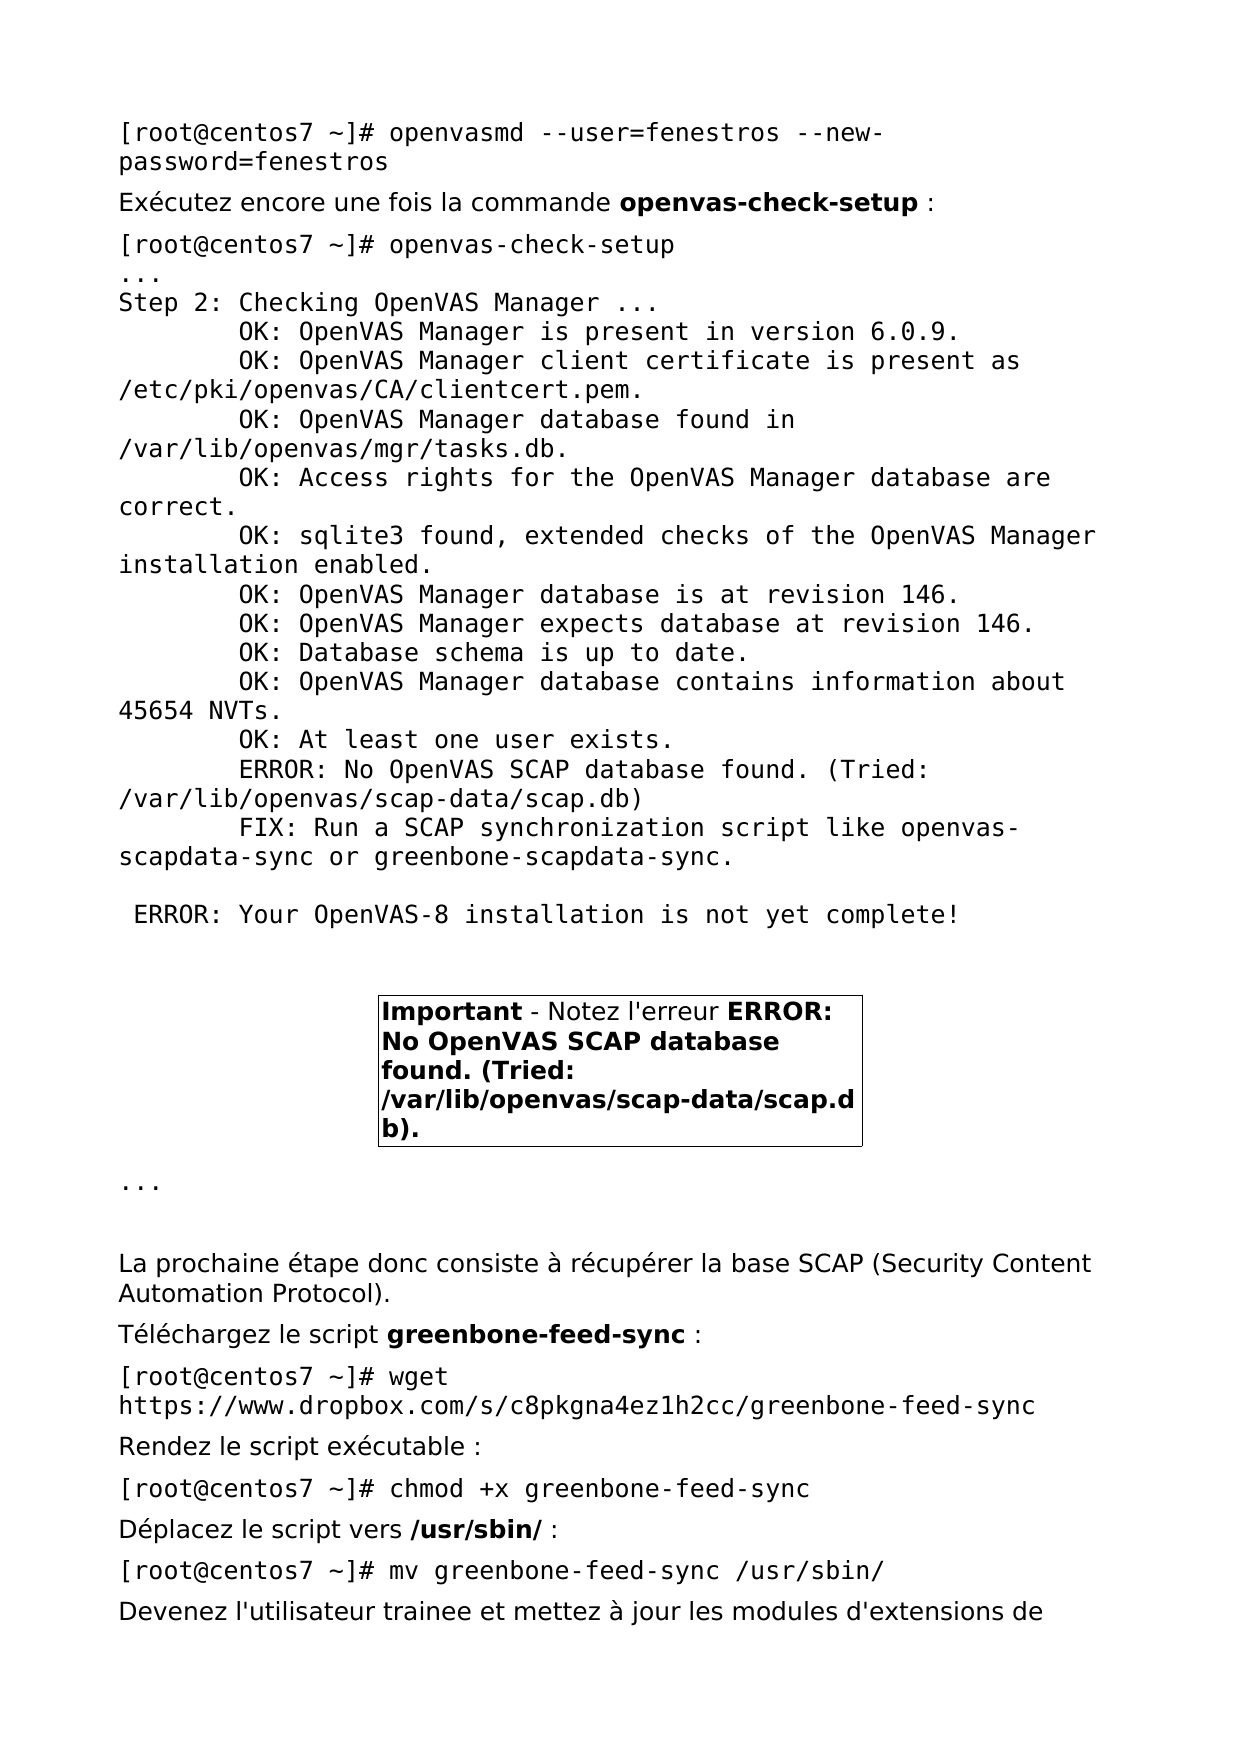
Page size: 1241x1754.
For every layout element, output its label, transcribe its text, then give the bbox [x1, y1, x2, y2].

text Déplacez le script vers /usr/sbin/ : [118, 1515, 1122, 1544]
text [root@centos7 ~]# mv greenbone-feed-sync /usr/sbin/ [118, 1557, 1122, 1586]
text [root@centos7 ~]# chmod +x greenbone-feed-sync [118, 1474, 1122, 1503]
text Rendez le script exécutable : [118, 1432, 1122, 1461]
text Exécutez encore une fois la commande openvas-check-setup : [118, 188, 1122, 217]
text [root@centos7 ~]# openvasmd --user=fenestros --new-password=fenestros [118, 118, 1122, 176]
text Téléchargez le script greenbone-feed-sync : [118, 1321, 1122, 1350]
table_header Important - Notez l'erreur ERROR: No OpenVAS SCAP database found. (Tried: /var/lib/openvas/scap-data/scap.db). [379, 996, 862, 1146]
text La prochaine étape donc consiste à récupérer la base SCAP (Security Content Automation Protocol). [118, 1250, 1122, 1308]
text Devenez l'utilisateur trainee et mettez à jour les modules d'extensions de [118, 1597, 1122, 1627]
text [root@centos7 ~]# openvas-check-setup ... Step 2: Checking OpenVAS Manager ... OK: OpenVAS Manager is present in version 6.0.9. OK: OpenVAS Manager client certificate is present as /etc/pki/openvas/CA/clientcert.pem. OK: OpenVAS Manager database found in /var/lib/openvas/mgr/tasks.db. OK: Access rights for the OpenVAS Manager database are correct. OK: sqlite3 found, extended checks of the OpenVAS Manager installation enabled. OK: OpenVAS Manager database is at revision 146. OK: OpenVAS Manager expects database at revision 146. OK: Database schema is up to date. OK: OpenVAS Manager database contains information about 45654 NVTs. OK: At least one user exists. ERROR: No OpenVAS SCAP database found. (Tried: /var/lib/openvas/scap-data/scap.db) FIX: Run a SCAP synchronization script like openvas-scapdata-sync or greenbone-scapdata-sync. ERROR: Your OpenVAS-8 installation is not yet complete! ... [118, 230, 1122, 1196]
text [root@centos7 ~]# wget https://www.dropbox.com/s/c8pkgna4ez1h2cc/greenbone-feed-sync [118, 1362, 1122, 1421]
